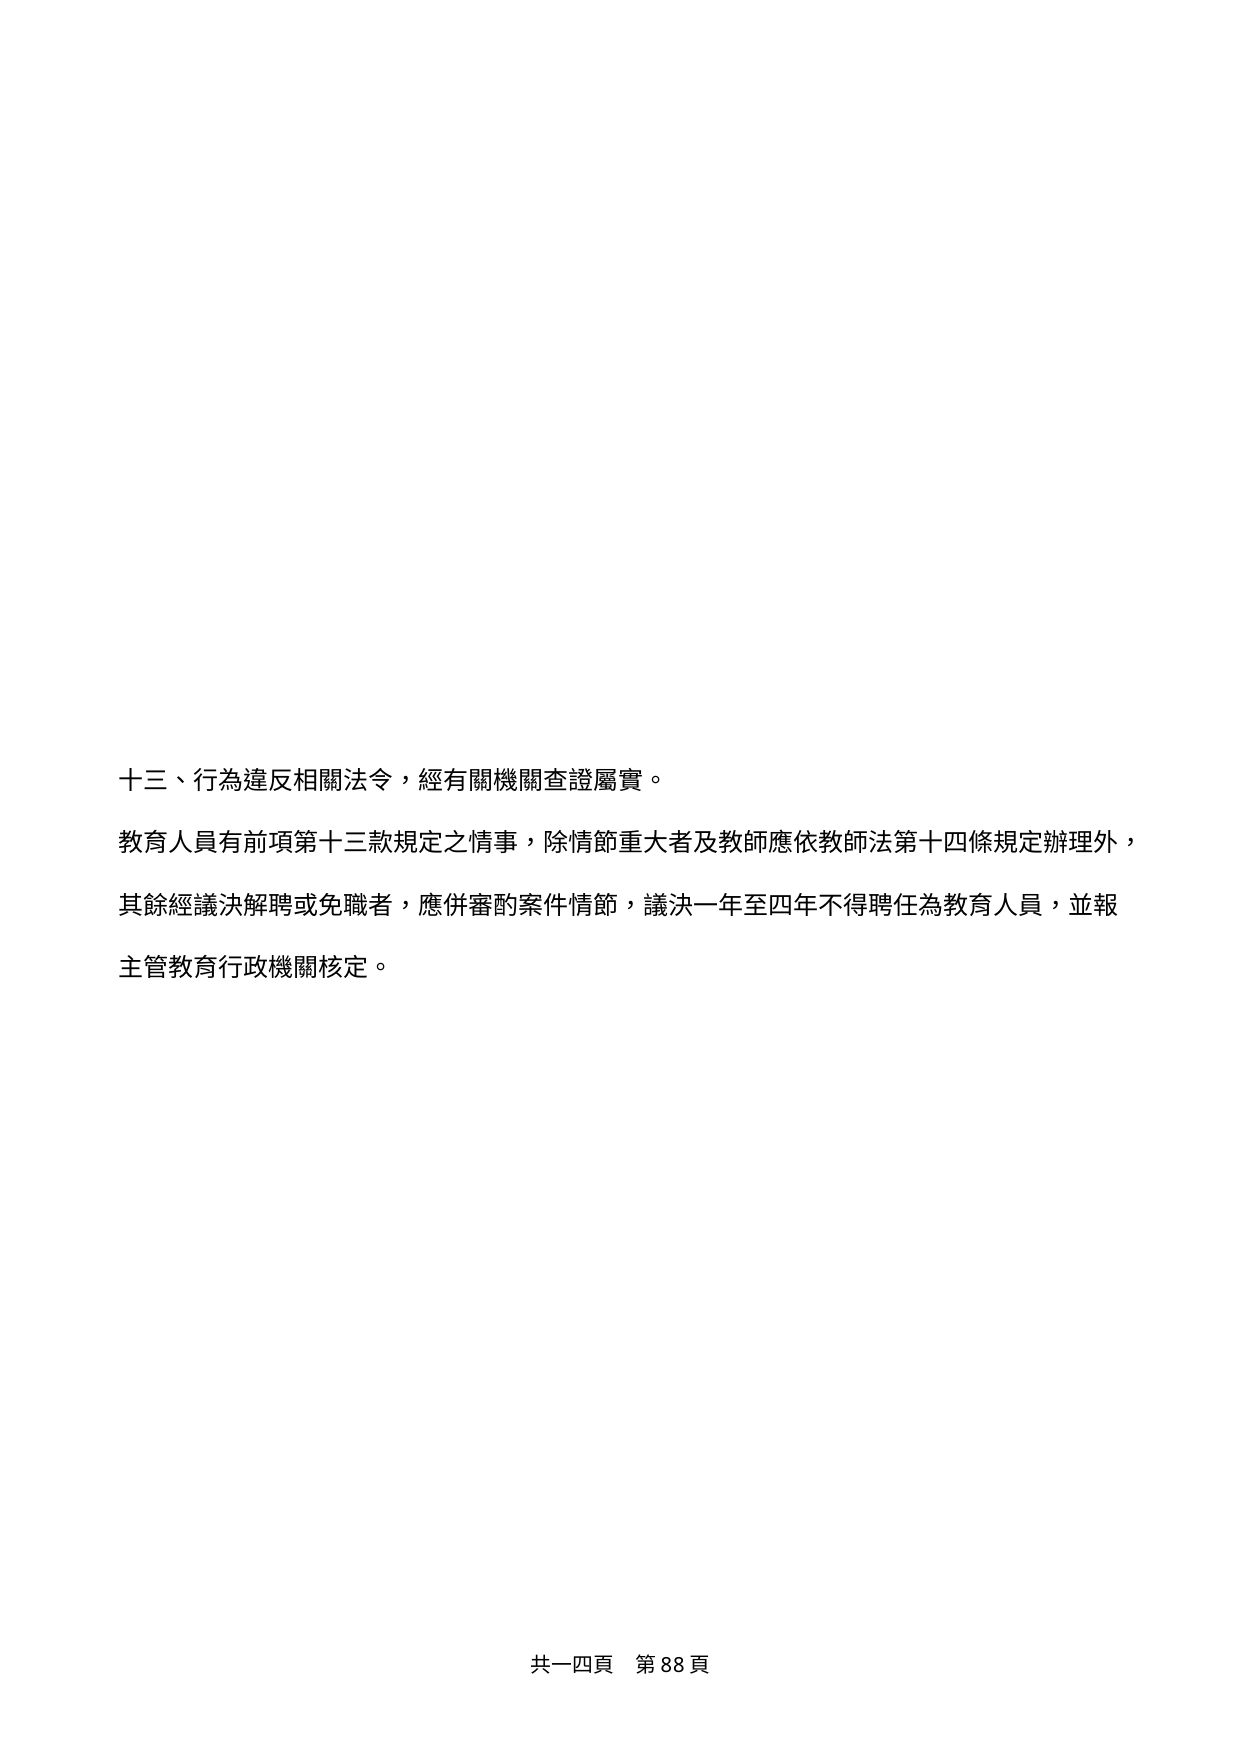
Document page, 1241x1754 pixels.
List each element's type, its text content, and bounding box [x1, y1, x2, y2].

text 教育人員有前項第十三款規定之情事，除情節重大者及教師應依教師法第十四條規定辦理外，其餘經議決解聘或免職者，應併審酌案件情節，議決一年至四年不得聘任為教育人員，並報主管教育行政機關核定。 [118, 799, 1122, 987]
text 十三、行為違反相關法令，經有關機關查證屬實。 [118, 737, 1122, 799]
